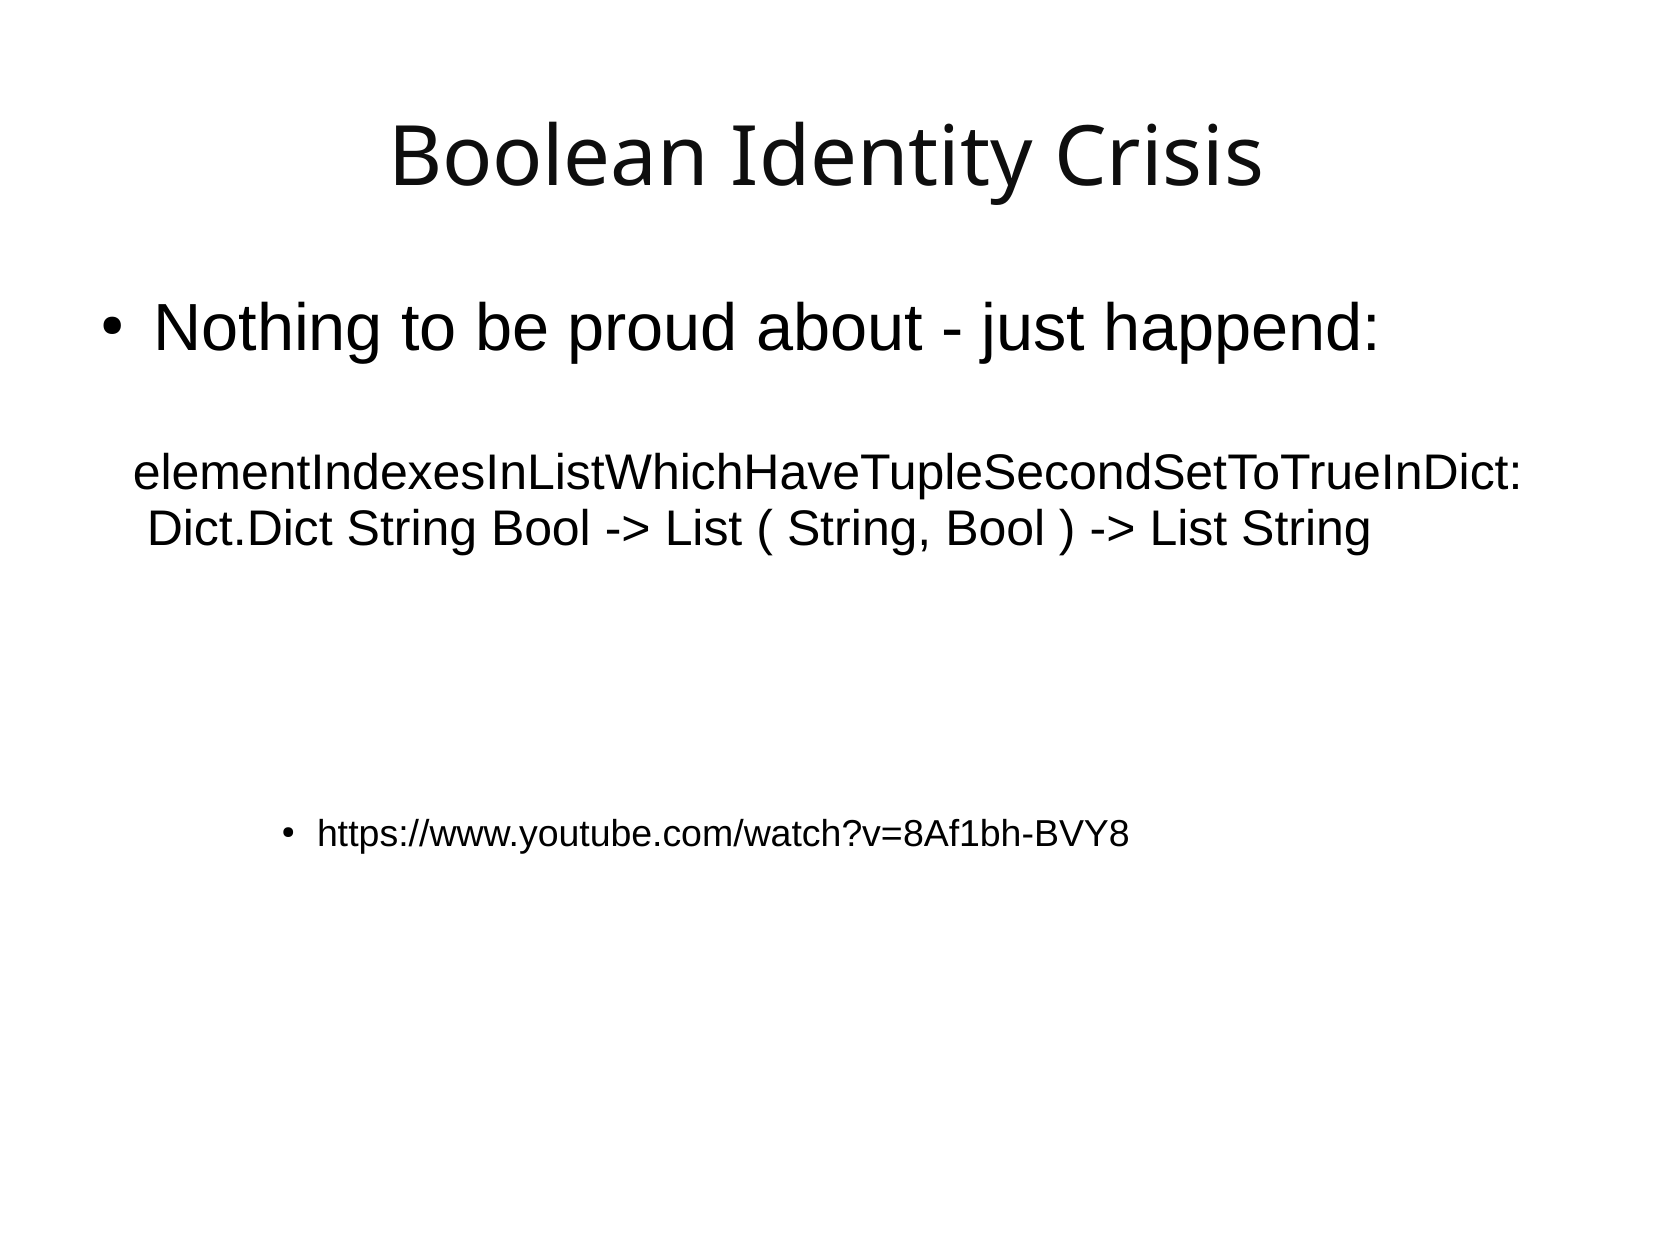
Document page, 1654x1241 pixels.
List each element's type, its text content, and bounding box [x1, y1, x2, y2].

text_box elementIndexesInListWhichHaveTupleSecondSetToTrueInDict: Dict.Dict String Bool -> List ( String, Bool ) -> List String [118, 437, 1571, 778]
list Nothing to be proud about - just happend: [82, 290, 1571, 709]
text_box https://www.youtube.com/watch?v=8Af1bh-BVY8 [266, 805, 1146, 863]
title Boolean Identity Crisis [82, 49, 1571, 257]
